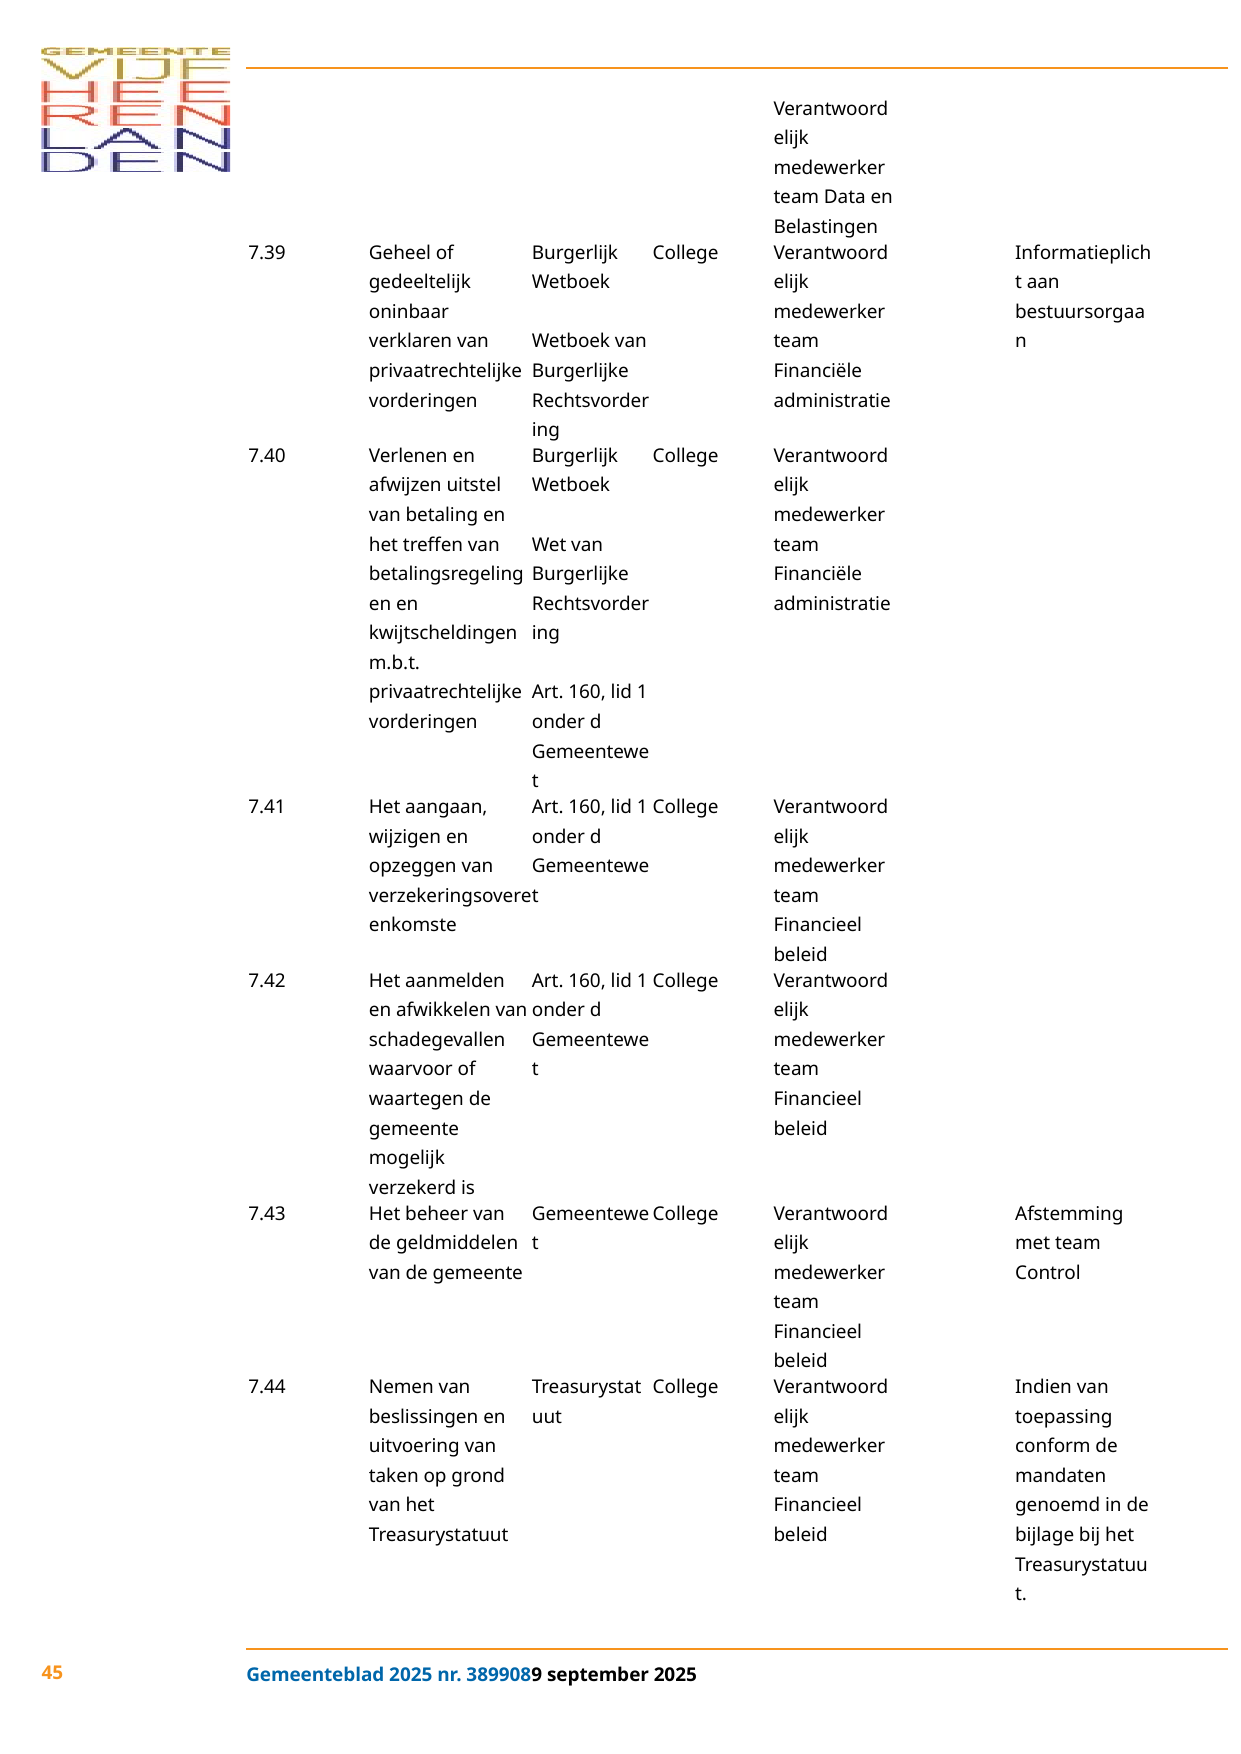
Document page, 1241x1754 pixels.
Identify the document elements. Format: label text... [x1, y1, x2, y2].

table_cell [369, 95, 532, 239]
table_cell Art. 160, lid 1 onder d Gemeentewet [532, 967, 652, 1200]
table_cell Indien van toepassing conform de mandaten genoemd in de bijlage bij het Treasurystatuut. [1015, 1373, 1152, 1606]
table_cell 7.39 [248, 239, 369, 442]
table_cell College [653, 239, 773, 442]
table_cell 7.41 [248, 793, 369, 967]
table_cell [894, 1373, 1015, 1606]
table_cell College [653, 967, 773, 1200]
table_cell [894, 95, 1015, 239]
table_cell Burgerlijk Wetboek Wetboek van Burgerlijke Rechtsvordering [532, 239, 652, 442]
table_cell [894, 442, 1015, 793]
table_cell [1015, 967, 1152, 1200]
table_cell 7.43 [248, 1200, 369, 1373]
table_cell College [653, 442, 773, 793]
table_cell Verantwoordelijk medewerker team Financiële administratie [773, 239, 894, 442]
table_cell Verantwoordelijk medewerker team Financiële administratie [773, 442, 894, 793]
table_cell College [653, 1200, 773, 1373]
table_cell [248, 95, 369, 239]
picture [41, 47, 231, 172]
table_cell Verlenen en afwijzen uitstel van betaling en het treffen van betalingsregelingen en kwijtscheldingen m.b.t. privaatrechtelijke vorderingen [369, 442, 532, 793]
table_cell Het aangaan, wijzigen en opzeggen van verzekeringsovereenkomste [369, 793, 532, 967]
table_cell Verantwoordelijk medewerker team Data en Belastingen [773, 95, 894, 239]
table_cell Informatieplicht aan bestuursorgaan [1015, 239, 1152, 442]
table_cell 7.40 [248, 442, 369, 793]
table_cell Het beheer van de geldmiddelen van de gemeente [369, 1200, 532, 1373]
table_cell 7.42 [248, 967, 369, 1200]
table_cell Art. 160, lid 1 onder d Gemeentewet [532, 793, 652, 967]
table_cell Geheel of gedeeltelijk oninbaar verklaren van privaatrechtelijke vorderingen [369, 239, 532, 442]
table_cell [1015, 95, 1152, 239]
table_cell [894, 1200, 1015, 1373]
table_cell [1015, 442, 1152, 793]
table_cell Nemen van beslissingen en uitvoering van taken op grond van het Treasurystatuut [369, 1373, 532, 1606]
table_cell Verantwoordelijk medewerker team Financieel beleid [773, 967, 894, 1200]
table_cell [894, 967, 1015, 1200]
table_cell Afstemming met team Control [1015, 1200, 1152, 1373]
table_cell Verantwoordelijk medewerker team Financieel beleid [773, 1200, 894, 1373]
table_cell Treasurystatuut [532, 1373, 652, 1606]
table_cell Burgerlijk Wetboek Wet van Burgerlijke Rechtsvordering Art. 160, lid 1 onder d Gemeentewet [532, 442, 652, 793]
table_cell [653, 95, 773, 239]
table_cell College [653, 793, 773, 967]
table_cell Verantwoordelijk medewerker team Financieel beleid [773, 1373, 894, 1606]
table_cell [894, 239, 1015, 442]
table_cell [1015, 793, 1152, 967]
table_cell [894, 793, 1015, 967]
table_cell Het aanmelden en afwikkelen van schadegevallen waarvoor of waartegen de gemeente mogelijk verzekerd is [369, 967, 532, 1200]
table_cell 7.44 [248, 1373, 369, 1606]
table_cell Gemeentewet [532, 1200, 652, 1373]
table_cell [532, 95, 652, 239]
table_cell College [653, 1373, 773, 1606]
table_cell Verantwoordelijk medewerker team Financieel beleid [773, 793, 894, 967]
